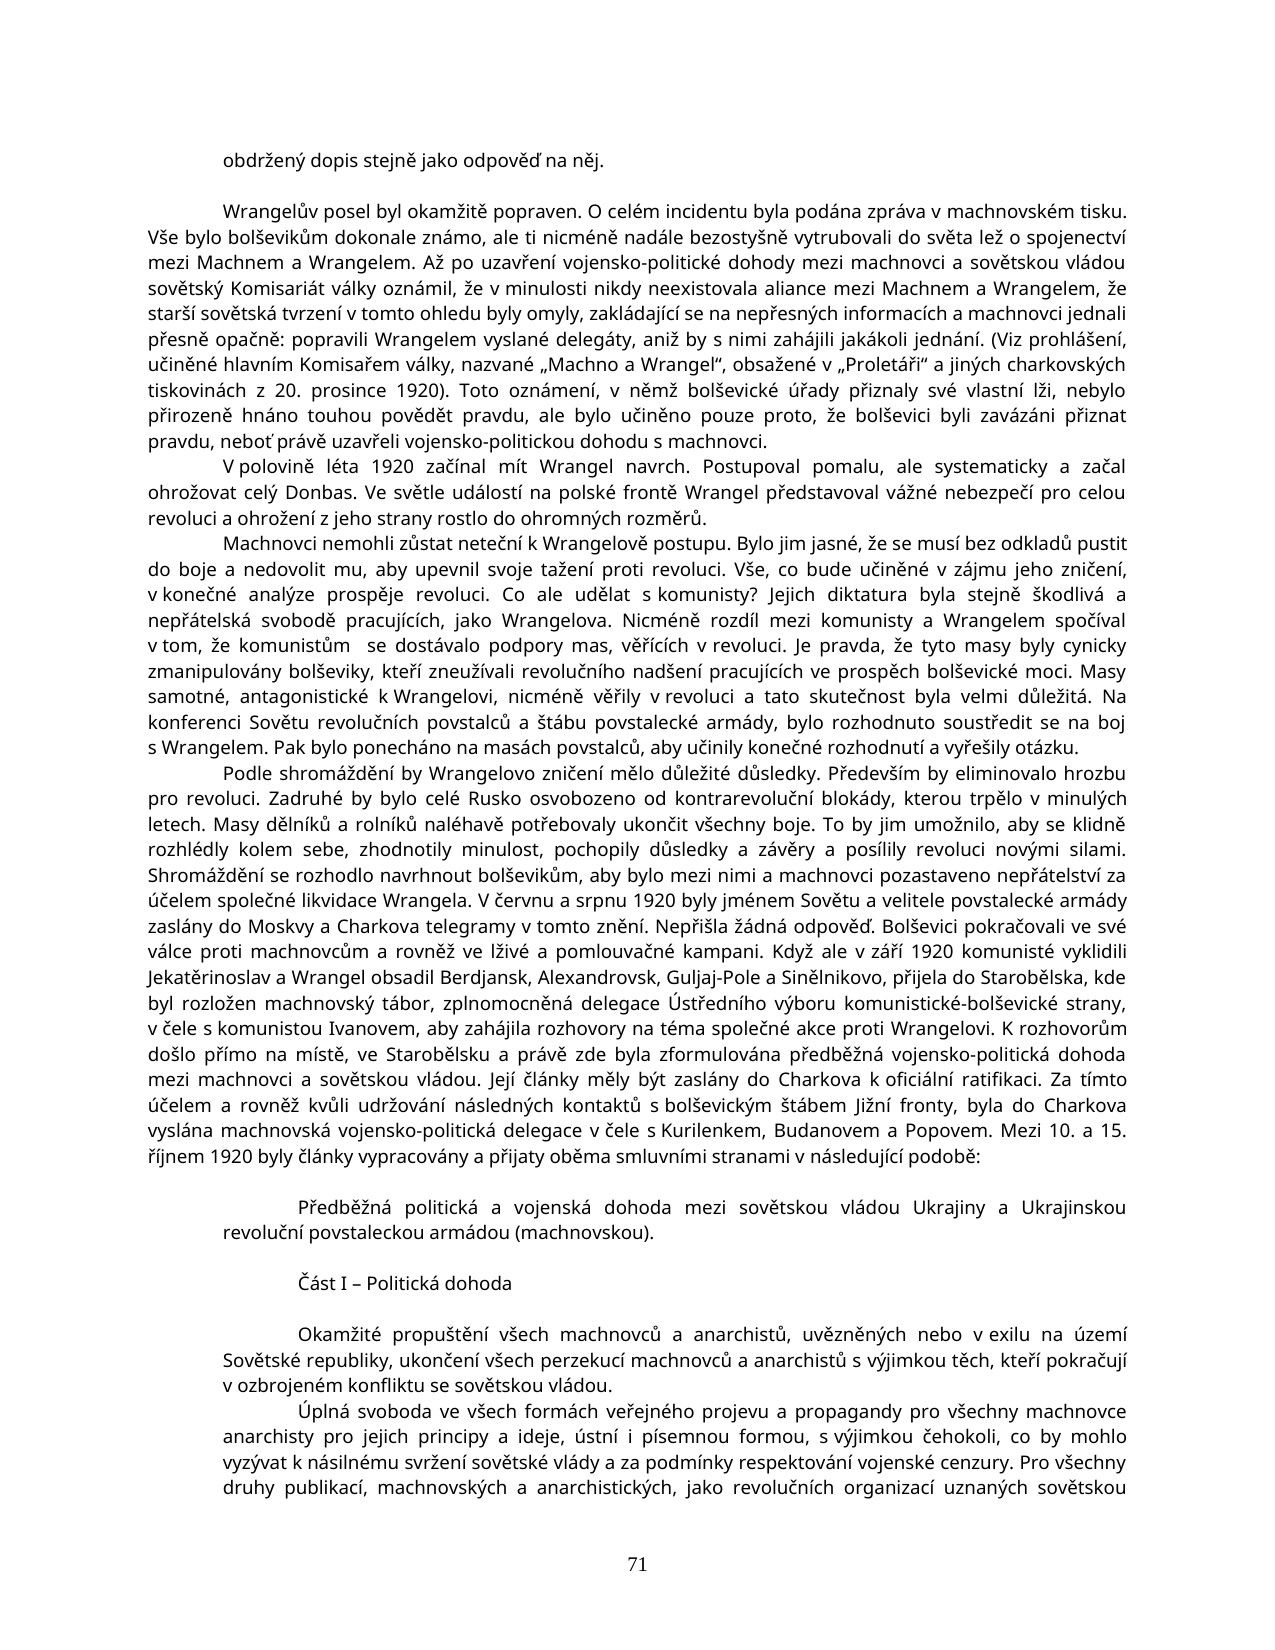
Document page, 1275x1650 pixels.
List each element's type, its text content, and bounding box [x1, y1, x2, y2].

text Část I – Politická dohoda [223, 1271, 1127, 1296]
text Machnovci nemohli zůstat neteční k Wrangelově postupu. Bylo jim jasné, že se musí bez odkladů pustit do boje a nedovolit mu, aby upevnil svoje tažení proti revoluci. Vše, co bude učiněné v zájmu jeho zničení, v konečné analýze prospěje revoluci. Co ale udělat s komunisty? Jejich diktatura byla stejně škodlivá a nepřátelská svobodě pracujících, jako Wrangelova. Nicméně rozdíl mezi komunisty a Wrangelem spočíval v tom, že komunistům se dostávalo podpory mas, věřících v revoluci. Je pravda, že tyto masy byly cynicky zmanipulovány bolševiky, kteří zneužívali revolučního nadšení pracujících ve prospěch bolševické moci. Masy samotné, antagonistické k Wrangelovi, nicméně věřily v revoluci a tato skutečnost byla velmi důležitá. Na konferenci Sovětu revolučních povstalců a štábu povstalecké armády, bylo rozhodnuto soustředit se na boj s Wrangelem. Pak bylo ponecháno na masách povstalců, aby učinily konečné rozhodnutí a vyřešily otázku. [148, 530, 1127, 760]
text V polovině léta 1920 začínal mít Wrangel navrch. Postupoval pomalu, ale systematicky a začal ohrožovat celý Donbas. Ve světle událostí na polské frontě Wrangel představoval vážné nebezpečí pro celou revoluci a ohrožení z jeho strany rostlo do ohromných rozměrů. [148, 454, 1127, 530]
text Okamžité propuštění všech machnovců a anarchistů, uvězněných nebo v exilu na území Sovětské republiky, ukončení všech perzekucí machnovců a anarchistů s výjimkou těch, kteří pokračují v ozbrojeném konfliktu se sovětskou vládou. [223, 1322, 1127, 1398]
text Úplná svoboda ve všech formách veřejného projevu a propagandy pro všechny machnovce anarchisty pro jejich principy a ideje, ústní i písemnou formou, s výjimkou čehokoli, co by mohlo vyzývat k násilnému svržení sovětské vlády a za podmínky respektování vojenské cenzury. Pro všechny druhy publikací, machnovských a anarchistických, jako revolučních organizací uznaných sovětskou [223, 1398, 1127, 1500]
text Předběžná politická a vojenská dohoda mezi sovětskou vládou Ukrajiny a Ukrajinskou revoluční povstaleckou armádou (machnovskou). [223, 1194, 1127, 1245]
text obdržený dopis stejně jako odpověď na něj. [223, 148, 1127, 173]
text Podle shromáždění by Wrangelovo zničení mělo důležité důsledky. Především by eliminovalo hrozbu pro revoluci. Zadruhé by bylo celé Rusko osvobozeno od kontrarevoluční blokády, kterou trpělo v minulých letech. Masy dělníků a rolníků naléhavě potřebovaly ukončit všechny boje. To by jim umožnilo, aby se klidně rozhlédly kolem sebe, zhodnotily minulost, pochopily důsledky a závěry a posílily revoluci novými silami. Shromáždění se rozhodlo navrhnout bolševikům, aby bylo mezi nimi a machnovci pozastaveno nepřátelství za účelem společné likvidace Wrangela. V červnu a srpnu 1920 byly jménem Sovětu a velitele povstalecké armády zaslány do Moskvy a Charkova telegramy v tomto znění. Nepřišla žádná odpověď. Bolševici pokračovali ve své válce proti machnovcům a rovněž ve lživé a pomlouvačné kampani. Když ale v září 1920 komunisté vyklidili Jekatěrinoslav a Wrangel obsadil Berdjansk, Alexandrovsk, Guljaj-Pole a Sinělnikovo, přijela do Starobělska, kde byl rozložen machnovský tábor, zplnomocněná delegace Ústředního výboru komunistické-bolševické strany, v čele s komunistou Ivanovem, aby zahájila rozhovory na téma společné akce proti Wrangelovi. K rozhovorům došlo přímo na místě, ve Starobělsku a právě zde byla zformulována předběžná vojensko-politická dohoda mezi machnovci a sovětskou vládou. Její články měly být zaslány do Charkova k oficiální ratifikaci. Za tímto účelem a rovněž kvůli udržování následných kontaktů s bolševickým štábem Jižní fronty, byla do Charkova vyslána machnovská vojensko-politická delegace v čele s Kurilenkem, Budanovem a Popovem. Mezi 10. a 15. říjnem 1920 byly články vypracovány a přijaty oběma smluvními stranami v následující podobě: [148, 760, 1127, 1168]
text Wrangelův posel byl okamžitě popraven. O celém incidentu byla podána zpráva v machnovském tisku. Vše bylo bolševikům dokonale známo, ale ti nicméně nadále bezostyšně vytrubovali do světa lež o spojenectví mezi Machnem a Wrangelem. Až po uzavření vojensko-politické dohody mezi machnovci a sovětskou vládou sovětský Komisariát války oznámil, že v minulosti nikdy neexistovala aliance mezi Machnem a Wrangelem, že starší sovětská tvrzení v tomto ohledu byly omyly, zakládající se na nepřesných informacích a machnovci jednali přesně opačně: popravili Wrangelem vyslané delegáty, aniž by s nimi zahájili jakákoli jednání. (Viz prohlášení, učiněné hlavním Komisařem války, nazvané „Machno a Wrangel“, obsažené v „Proletáři“ a jiných charkovských tiskovinách z 20. prosince 1920). Toto oznámení, v němž bolševické úřady přiznaly své vlastní lži, nebylo přirozeně hnáno touhou povědět pravdu, ale bylo učiněno pouze proto, že bolševici byli zavázáni přiznat pravdu, neboť právě uzavřeli vojensko-politickou dohodu s machnovci. [148, 199, 1127, 454]
